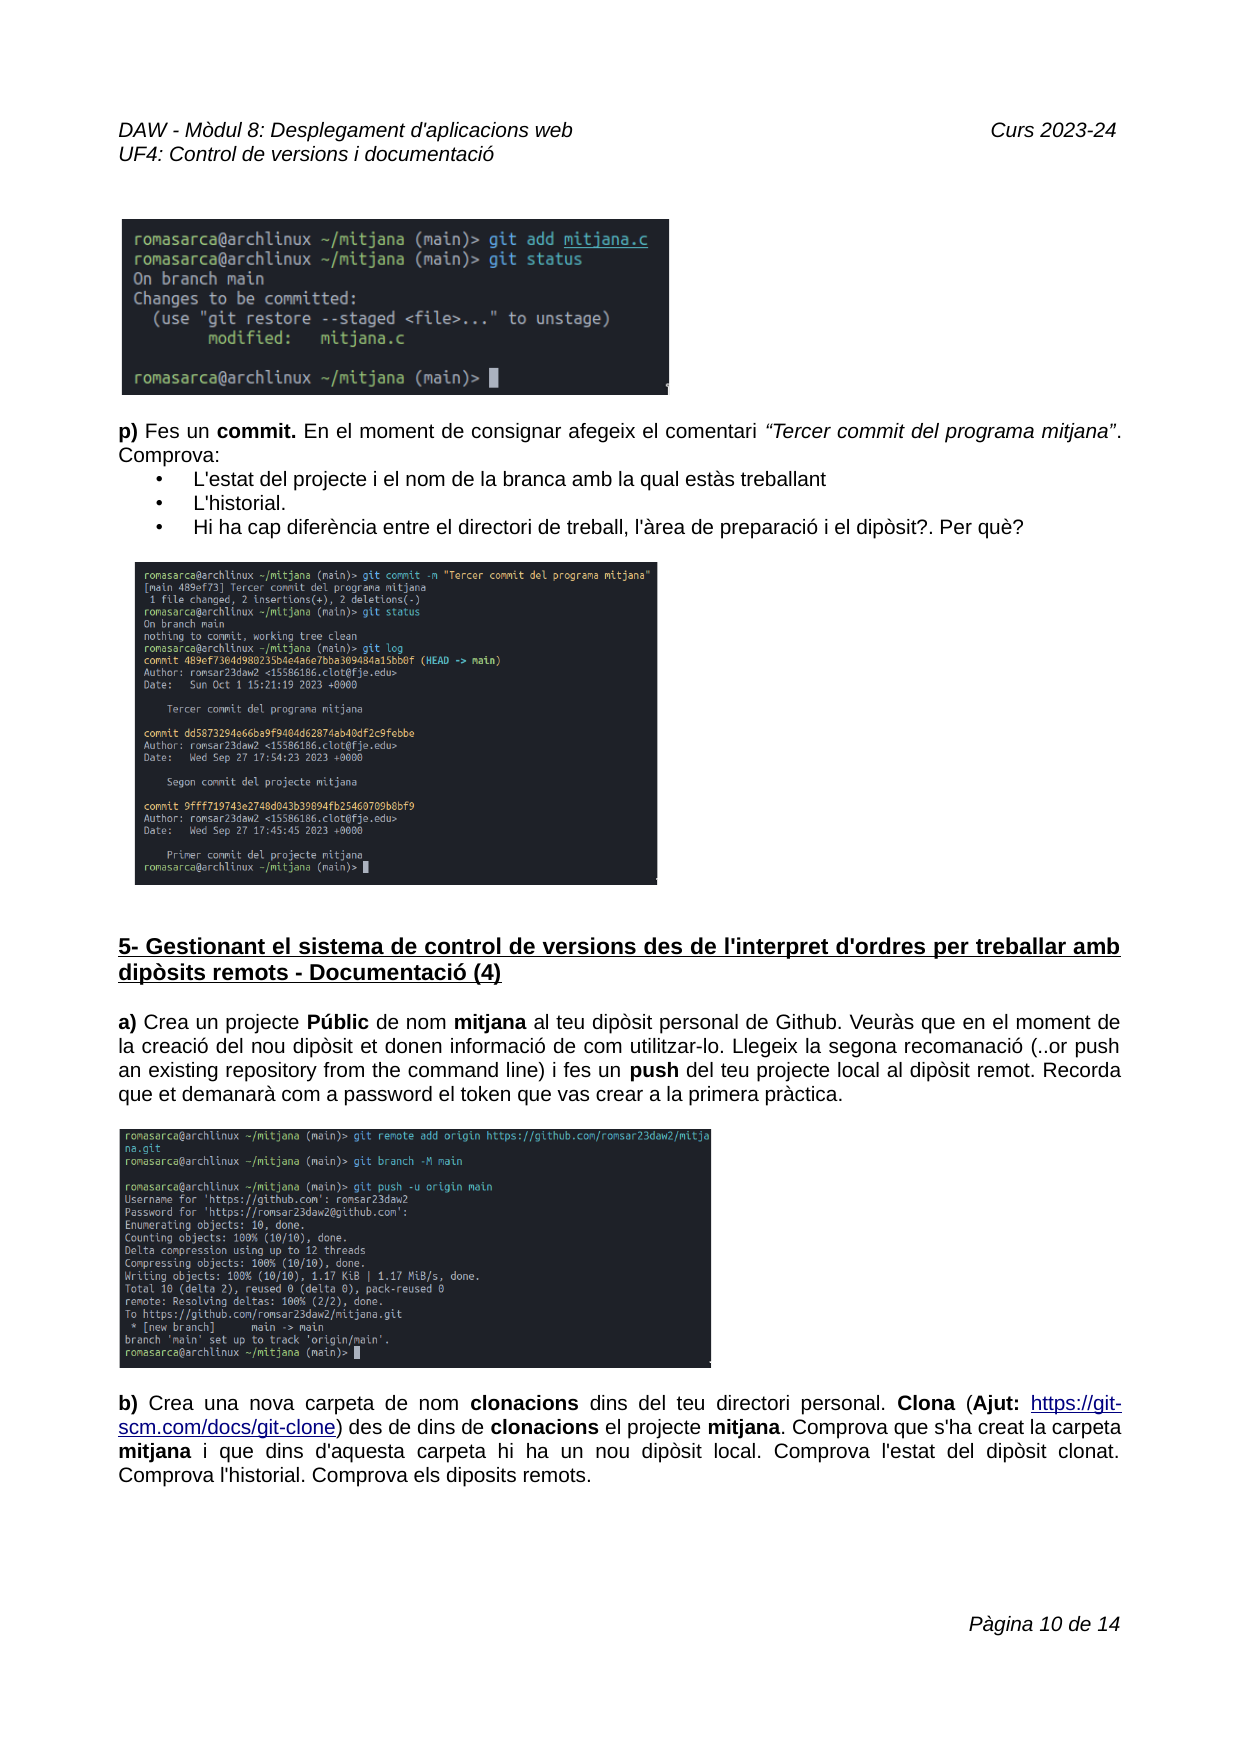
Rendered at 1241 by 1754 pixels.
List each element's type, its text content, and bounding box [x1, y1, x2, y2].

text p) Fes un commit. En el moment de consignar afegeix el comentari “Tercer commit del programa mitjana”. Comprova: [118, 419, 1122, 467]
list L'estat del projecte i el nom de la branca amb la qual estàs treballant [156, 467, 1122, 491]
list L'historial. [156, 491, 1122, 515]
text 5- Gestionant el sistema de control de versions des de l'interpret d'ordres per treballar amb dipòsits remots - Documentació (4) [118, 933, 1122, 986]
picture [121, 219, 670, 395]
picture [119, 1129, 712, 1368]
picture [134, 562, 658, 885]
list Hi ha cap diferència entre el directori de treball, l'àrea de preparació i el dipòsit?. Per què? [156, 515, 1122, 539]
text a) Crea un projecte Públic de nom mitjana al teu dipòsit personal de Github. Veuràs que en el moment de la creació del nou dipòsit et donen informació de com utilitzar-lo. Llegeix la segona recomanació (..or push an existing repository from the command line) i fes un push del teu projecte local al dipòsit remot. Recorda que et demanarà com a password el token que vas crear a la primera pràctica. [118, 1009, 1122, 1105]
text b) Crea una nova carpeta de nom clonacions dins del teu directori personal. Clona (Ajut: https://git-scm.com/docs/git-clone) des de dins de clonacions el projecte mitjana. Comprova que s'ha creat la carpeta mitjana i que dins d'aquesta carpeta hi ha un nou dipòsit local. Comprova l'estat del dipòsit clonat. Comprova l'historial. Comprova els diposits remots. [118, 1391, 1122, 1487]
